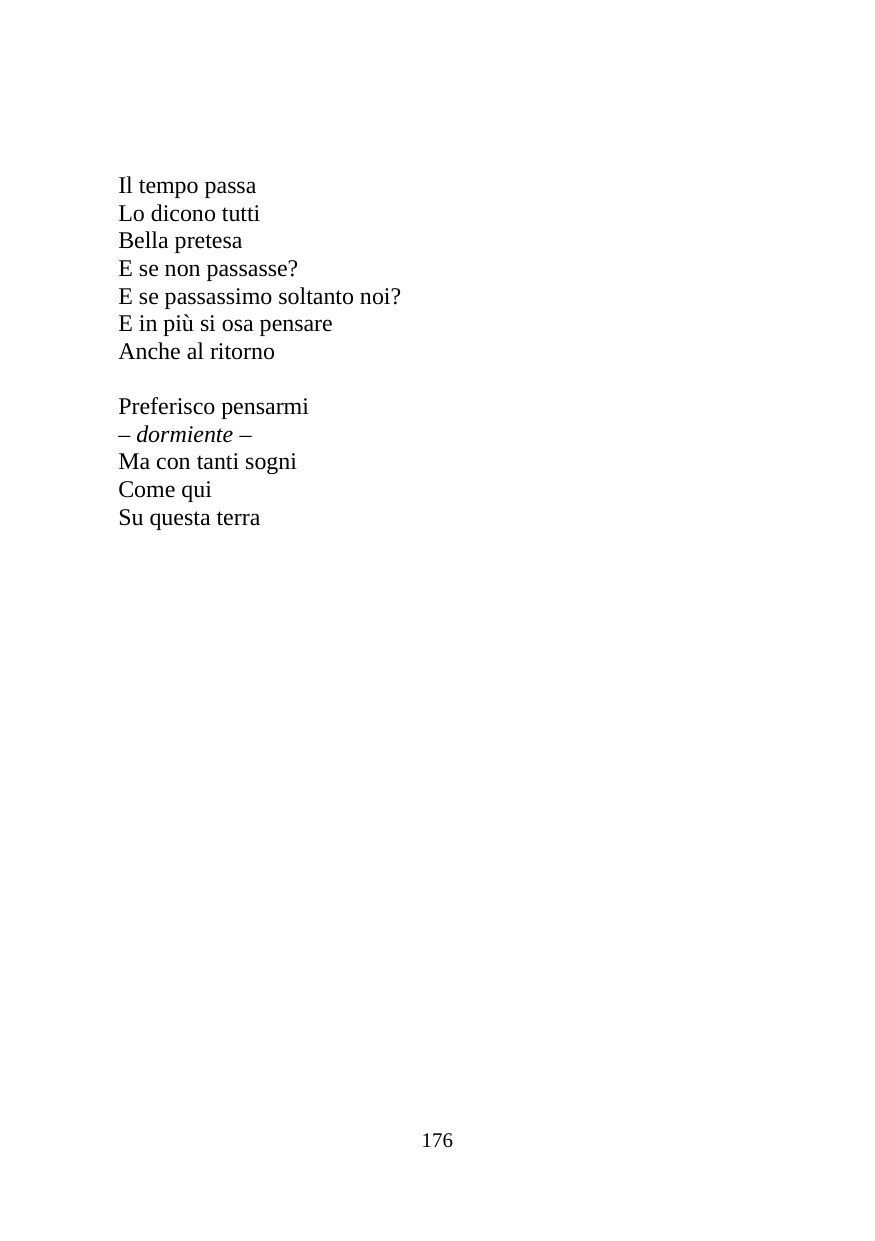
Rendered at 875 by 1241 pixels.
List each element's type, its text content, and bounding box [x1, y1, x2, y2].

text E se non passasse? [88, 254, 786, 282]
text Anche al ritorno [88, 337, 786, 364]
text Bella pretesa [88, 227, 786, 254]
text E in più si osa pensare [88, 309, 786, 337]
text Ma con tanti sogni [88, 447, 786, 475]
text Preferisco pensarmi [88, 392, 786, 420]
text Lo dicono tutti [88, 199, 786, 227]
text – dormiente – [88, 420, 786, 447]
text Su questa terra [88, 503, 786, 530]
text Come qui [88, 475, 786, 503]
text E se passassimo soltanto noi? [88, 282, 786, 309]
text Il tempo passa [88, 171, 786, 199]
